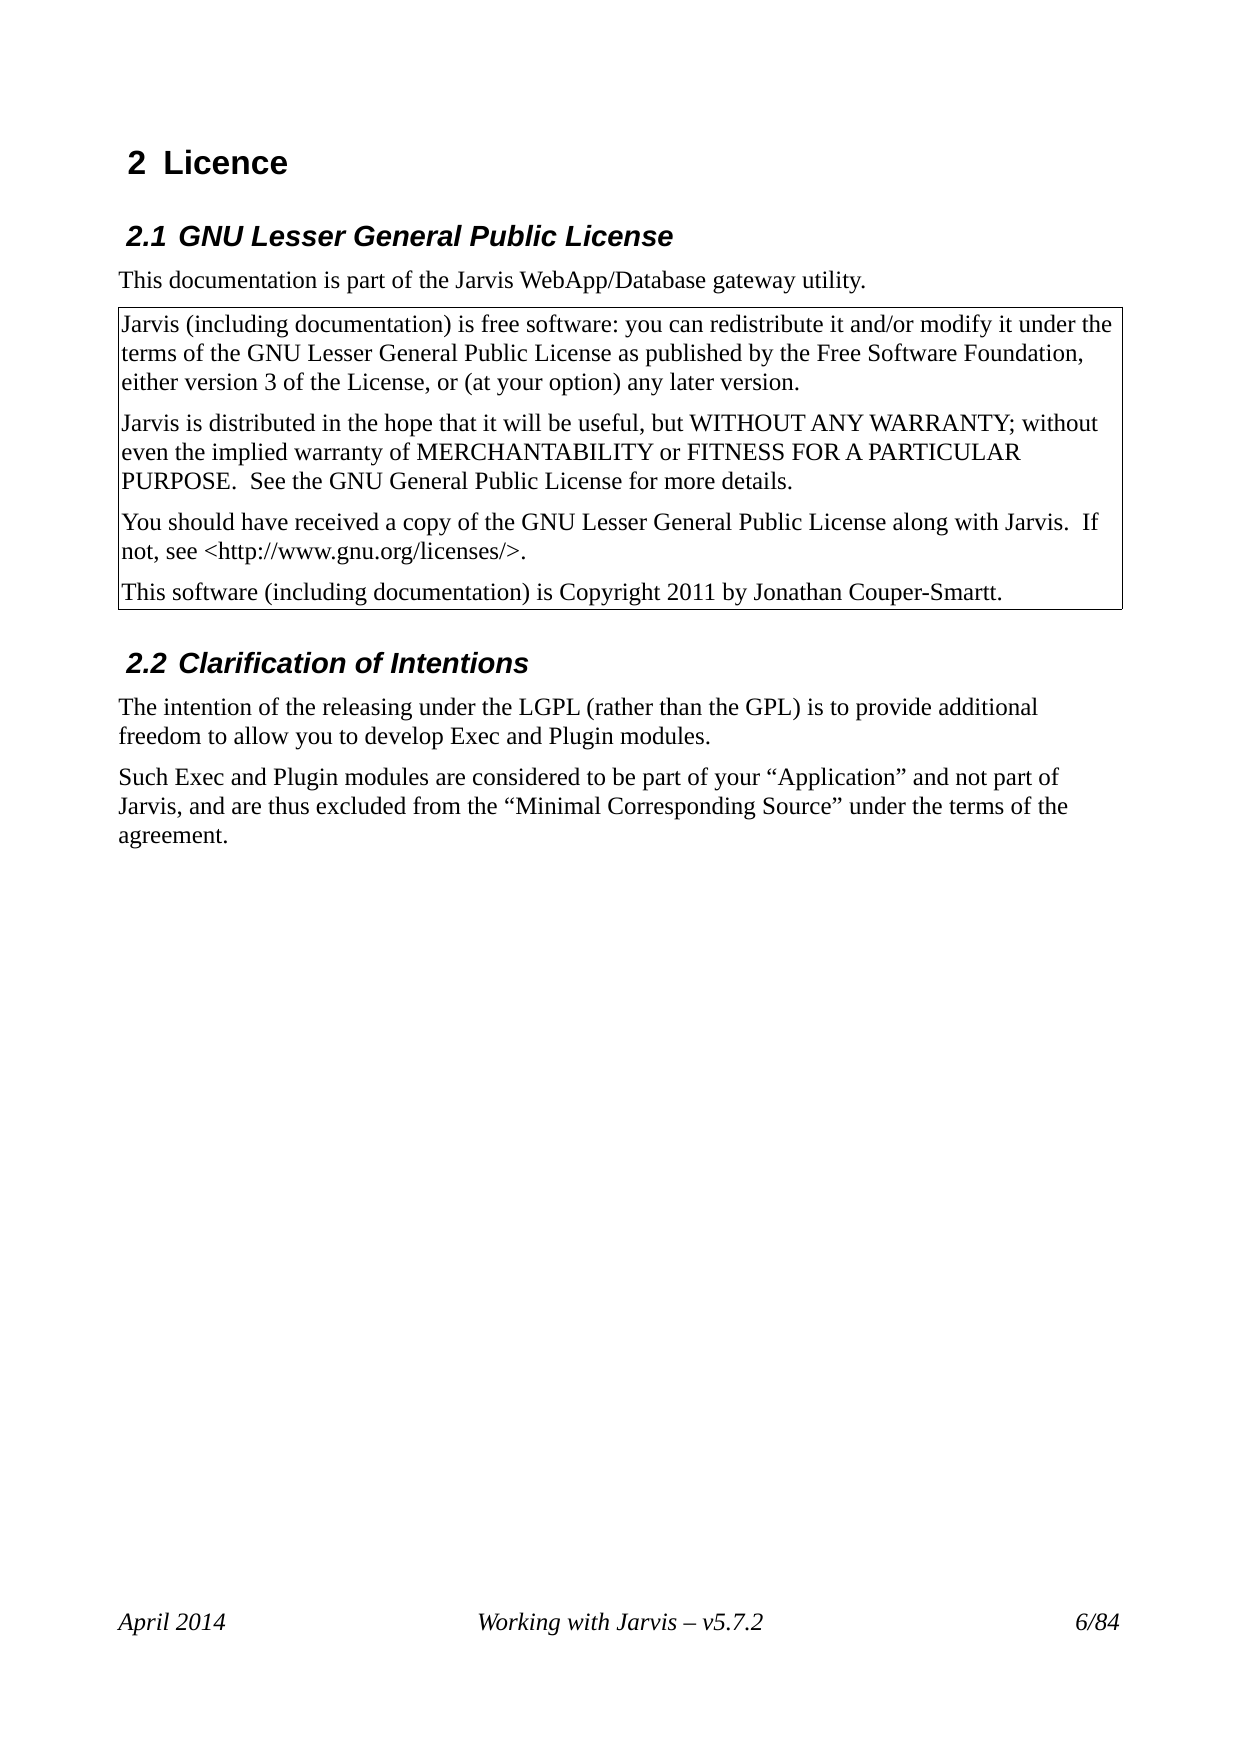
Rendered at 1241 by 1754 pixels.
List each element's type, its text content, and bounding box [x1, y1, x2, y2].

text Jarvis (including documentation) is free software: you can redistribute it and/or modify it under the terms of the GNU Lesser General Public License as published by the Free Software Foundation, either version 3 of the License, or (at your option) any later version. [119, 308, 1122, 396]
subtitle GNU Lesser General Public License [118, 219, 1122, 253]
text This documentation is part of the Jarvis WebApp/Database gateway utility. [118, 265, 1122, 294]
text This software (including documentation) is Copyright 2011 by Jonathan Couper-Smartt. [119, 574, 1122, 609]
text Such Exec and Plugin modules are considered to be part of your “Application” and not part of Jarvis, and are thus excluded from the “Minimal Corresponding Source” under the terms of the agreement. [118, 762, 1122, 849]
subtitle Clarification of Intentions [118, 646, 1122, 680]
text The intention of the releasing under the LGPL (rather than the GPL) is to provide additional freedom to allow you to develop Exec and Plugin modules. [118, 692, 1122, 750]
text You should have received a copy of the GNU Lesser General Public License along with Jarvis. If not, see <http://www.gnu.org/licenses/>. [119, 504, 1122, 564]
text Jarvis is distributed in the hope that it will be useful, but WITHOUT ANY WARRANTY; without even the implied warranty of MERCHANTABILITY or FITNESS FOR A PARTICULAR PURPOSE. See the GNU General Public License for more details. [119, 405, 1122, 494]
subtitle Licence [118, 143, 1122, 182]
